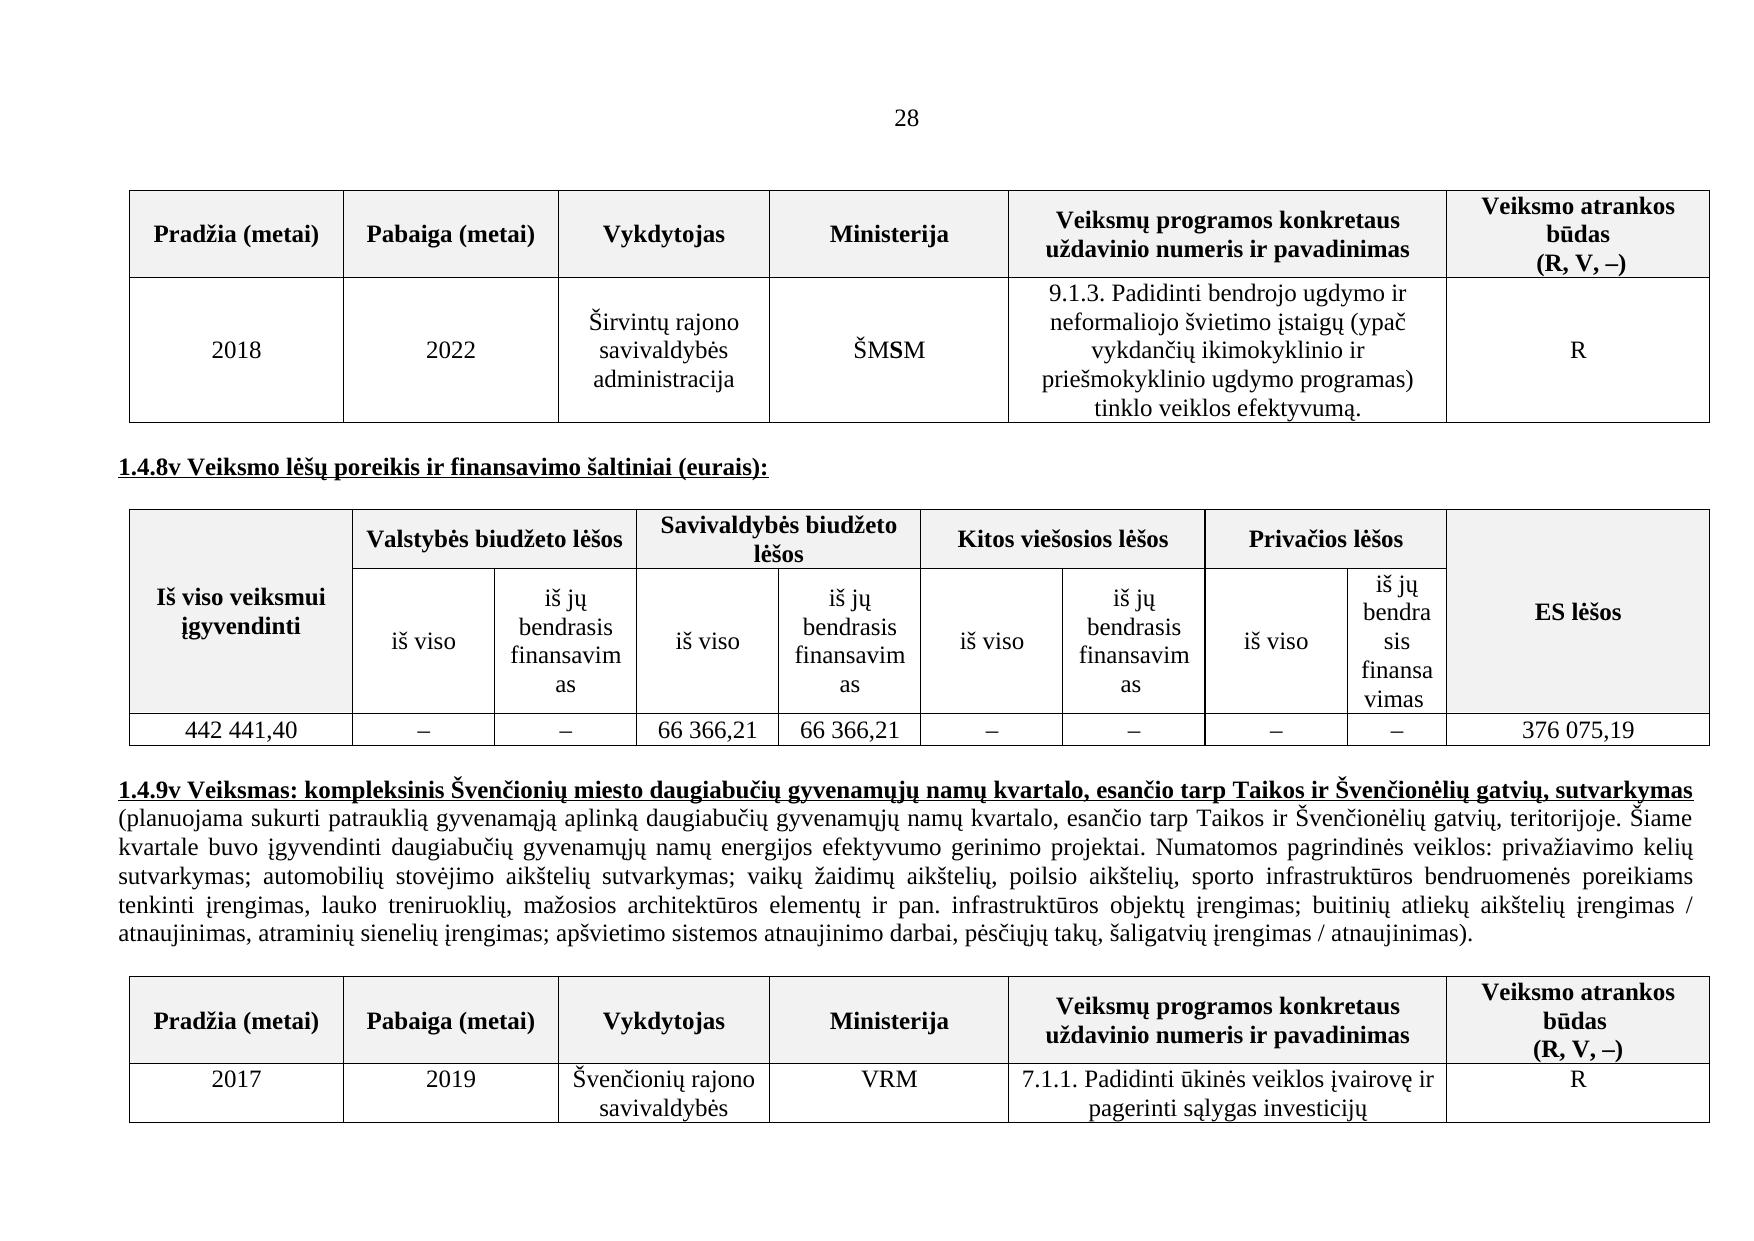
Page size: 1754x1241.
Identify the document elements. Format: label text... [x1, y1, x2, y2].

table_header Veiksmo atrankos būdas (R, V, –) [1447, 191, 1709, 277]
table_cell R [1447, 278, 1709, 422]
table_cell 2019 [344, 1064, 558, 1122]
table_header Veiksmų programos konkretaus uždavinio numeris ir pavadinimas [1009, 977, 1446, 1063]
table_cell iš jų bendrasis finansavimas [1348, 569, 1446, 712]
table_cell iš jų bendrasis finansavimas [779, 569, 920, 712]
table_cell – [1348, 714, 1446, 745]
table_cell iš jų bendrasis finansavimas [495, 569, 636, 712]
table_header Valstybės biudžeto lėšos [353, 510, 636, 568]
table_cell iš viso [353, 569, 494, 712]
table_cell – [353, 714, 494, 745]
table_cell 442 441,40 [130, 714, 352, 745]
table_header Ministerija [770, 191, 1008, 277]
table_header Vykdytojas [559, 191, 769, 277]
table_header Veiksmo atrankos būdas (R, V, –) [1447, 977, 1709, 1063]
table_header Veiksmų programos konkretaus uždavinio numeris ir pavadinimas [1009, 191, 1446, 277]
table_cell ŠMSM [770, 278, 1008, 422]
table_cell – [1206, 714, 1347, 745]
table_cell 9.1.3. Padidinti bendrojo ugdymo ir neformaliojo švietimo įstaigų (ypač vykdančių ikimokyklinio ir priešmokyklinio ugdymo programas) tinklo veiklos efektyvumą. [1009, 278, 1446, 422]
text 1.4.8v Veiksmo lėšų poreikis ir finansavimo šaltiniai (eurais): [118, 452, 1695, 480]
table_header Pradžia (metai) [130, 191, 343, 277]
table_cell 66 366,21 [637, 714, 778, 745]
table_cell R [1447, 1064, 1709, 1122]
table_header Savivaldybės biudžeto lėšos [637, 510, 920, 568]
table_cell 376 075,19 [1447, 714, 1709, 745]
table_cell 7.1.1. Padidinti ūkinės veiklos įvairovę ir pagerinti sąlygas investicijų [1009, 1064, 1446, 1122]
table_cell – [921, 714, 1062, 745]
table_cell 2017 [130, 1064, 343, 1122]
table_cell iš viso [1206, 569, 1347, 712]
table_header Vykdytojas [559, 977, 769, 1063]
table_header ES lėšos [1447, 510, 1709, 712]
table_header Pradžia (metai) [130, 977, 343, 1063]
text 1.4.9v Veiksmas: kompleksinis Švenčionių miesto daugiabučių gyvenamųjų namų kvartalo, esančio tarp Taikos ir Švenčionėlių gatvių, sutvarkymas (planuojama sukurti patrauklią gyvenamąją aplinką daugiabučių gyvenamųjų namų kvartalo, esančio tarp Taikos ir Švenčionėlių gatvių, teritorijoje. Šiame kvartale buvo įgyvendinti daugiabučių gyvenamųjų namų energijos efektyvumo gerinimo projektai. Numatomos pagrindinės veiklos: privažiavimo kelių sutvarkymas; automobilių stovėjimo aikštelių sutvarkymas; vaikų žaidimų aikštelių, poilsio aikštelių, sporto infrastruktūros bendruomenės poreikiams tenkinti įrengimas, lauko treniruoklių, mažosios architektūros elementų ir pan. infrastruktūros objektų įrengimas; buitinių atliekų aikštelių įrengimas / atnaujinimas, atraminių sienelių įrengimas; apšvietimo sistemos atnaujinimo darbai, pėsčiųjų takų, šaligatvių įrengimas / atnaujinimas). [118, 775, 1695, 947]
table_cell Širvintų rajono savivaldybės administracija [559, 278, 769, 422]
table_header Pabaiga (metai) [344, 977, 558, 1063]
table_header Iš viso veiksmui įgyvendinti [130, 510, 352, 712]
table_header Pabaiga (metai) [344, 191, 558, 277]
table_cell VRM [770, 1064, 1008, 1122]
table_header Kitos viešosios lėšos [921, 510, 1204, 568]
table_cell 2018 [130, 278, 343, 422]
table_cell – [1063, 714, 1204, 745]
table_cell Švenčionių rajono savivaldybės [559, 1064, 769, 1122]
table_cell – [495, 714, 636, 745]
table_cell iš jų bendrasis finansavimas [1063, 569, 1204, 712]
table_header Ministerija [770, 977, 1008, 1063]
table_cell 66 366,21 [779, 714, 920, 745]
table_cell iš viso [921, 569, 1062, 712]
table_cell iš viso [637, 569, 778, 712]
table_cell 2022 [344, 278, 558, 422]
table_header Privačios lėšos [1206, 510, 1446, 568]
